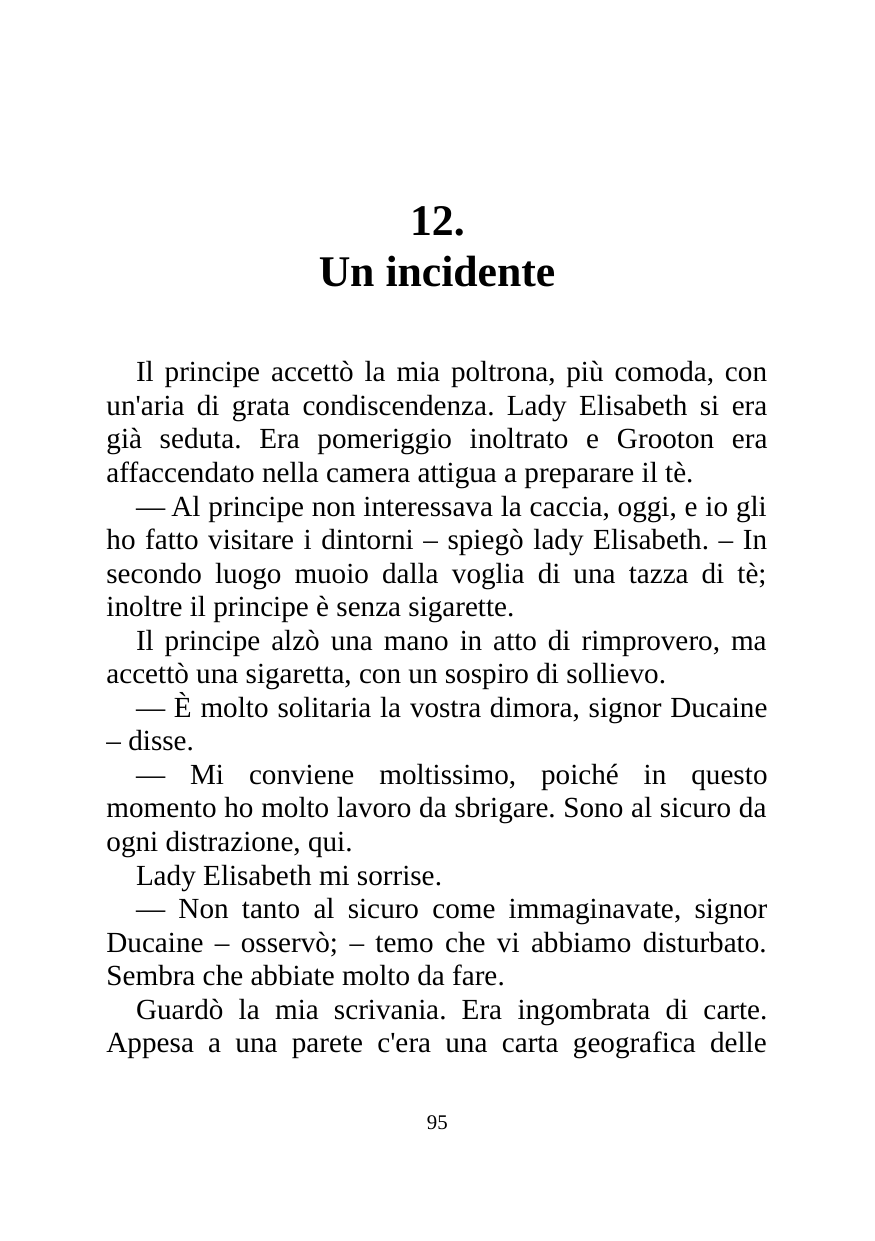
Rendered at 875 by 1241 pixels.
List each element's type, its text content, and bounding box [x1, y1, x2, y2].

text Guardò la mia scrivania. Era ingombrata di carte. Appesa a una parete c'era una carta geografica delle [106, 992, 768, 1059]
text — Non tanto al sicuro come immaginavate, signor Ducaine – osservò; – temo che vi abbiamo disturbato. Sembra che abbiate molto da fare. [106, 891, 768, 992]
text Il principe alzò una mano in atto di rimprovero, ma accettò una sigaretta, con un sospiro di sollievo. [106, 623, 768, 690]
text Il principe accettò la mia poltrona, più comoda, con un'aria di grata condiscendenza. Lady Elisabeth si era già seduta. Era pomeriggio inoltrato e Grooton era affaccendato nella camera attigua a preparare il tè. [106, 354, 768, 489]
text — Mi conviene moltissimo, poiché in questo momento ho molto lavoro da sbrigare. Sono al sicuro da ogni distrazione, qui. [106, 757, 768, 858]
text — Al principe non interessava la caccia, oggi, e io gli ho fatto visitare i dintorni – spiegò lady Elisabeth. – In secondo luogo muoio dalla voglia di una tazza di tè; inoltre il principe è senza sigarette. [106, 489, 768, 623]
text Lady Elisabeth mi sorrise. [106, 858, 768, 891]
subtitle 12. Un incidente [106, 195, 768, 295]
text — È molto solitaria la vostra dimora, signor Ducaine – disse. [106, 690, 768, 757]
